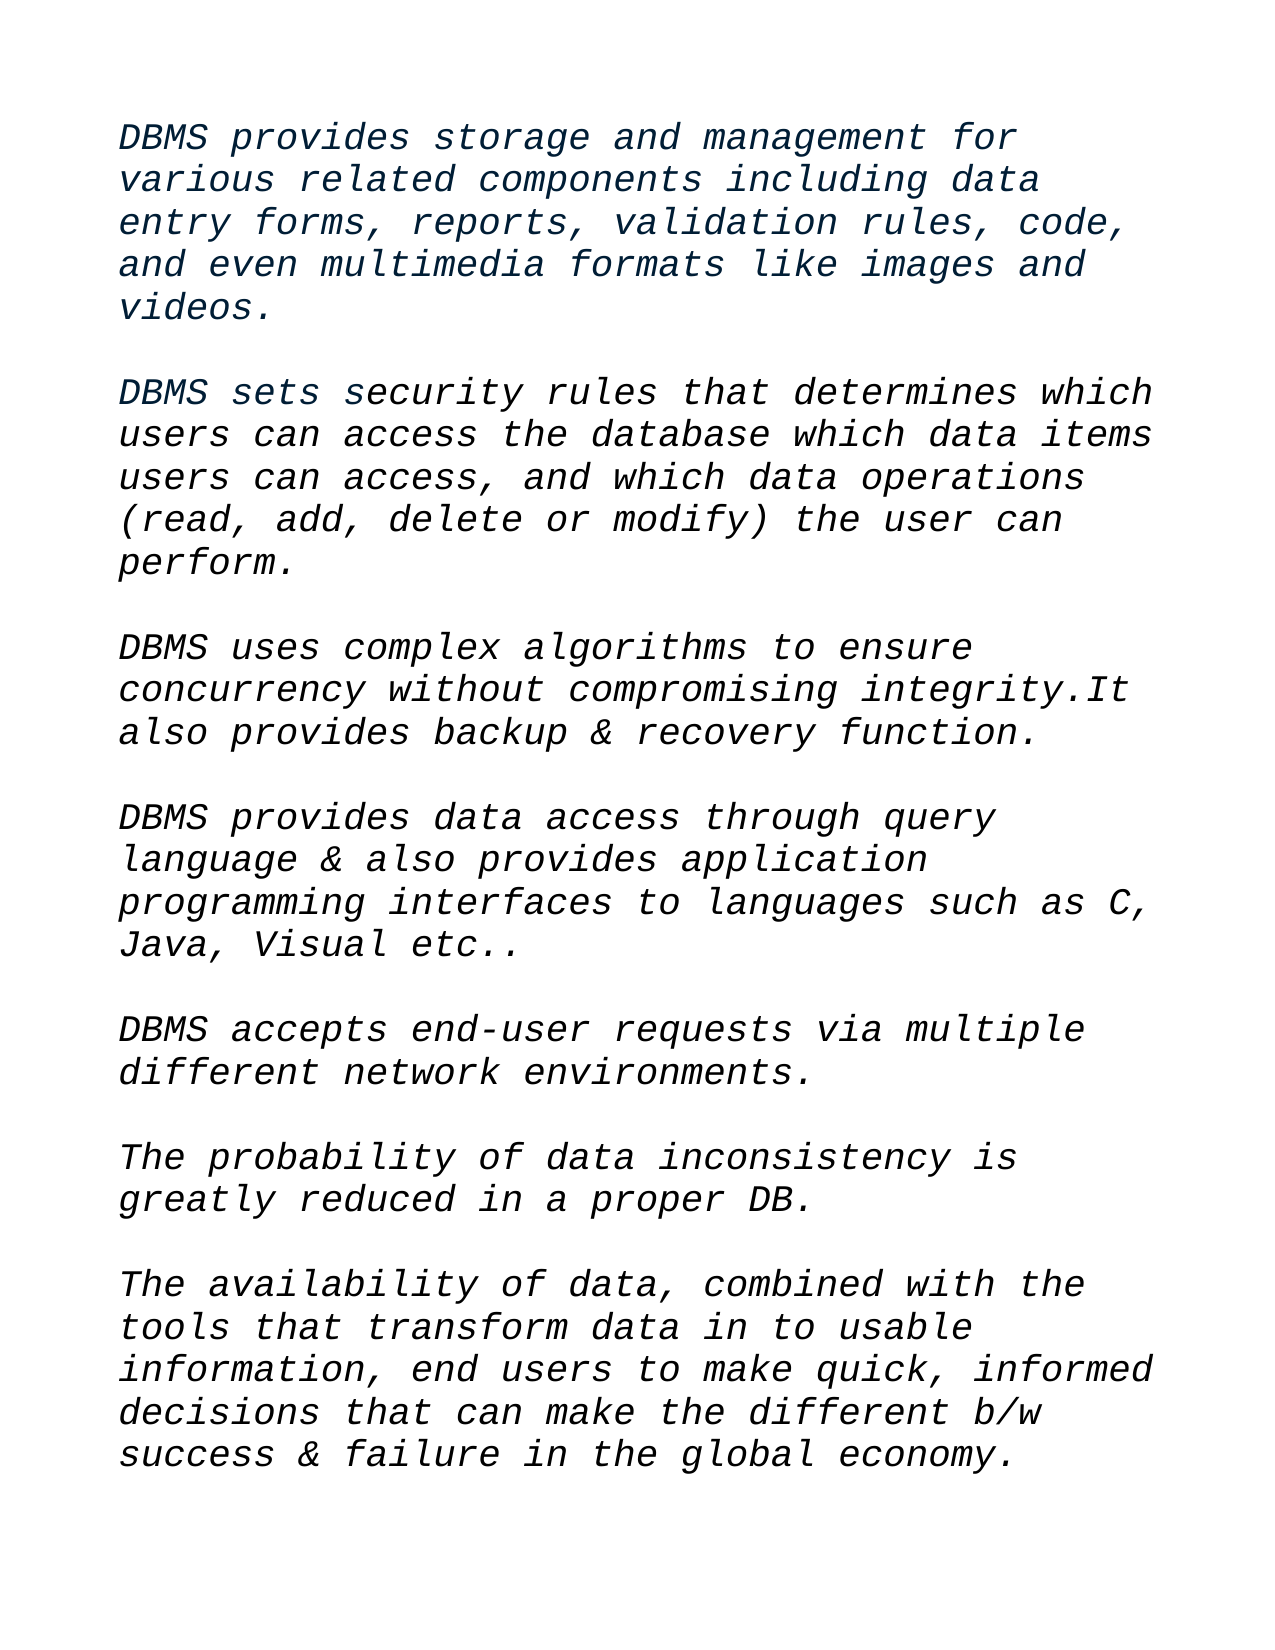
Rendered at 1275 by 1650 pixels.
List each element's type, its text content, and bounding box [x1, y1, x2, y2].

text The availability of data, combined with the tools that transform data in to usable information, end users to make quick, informed decisions that can make the different b/w success & failure in the global economy. [118, 1266, 1157, 1478]
text DBMS accepts end-user requests via multiple different network environments. [118, 1011, 1157, 1096]
text DBMS provides storage and management for various related components including data entry forms, reports, validation rules, code, and even multimedia formats like images and videos. [118, 118, 1157, 331]
text The probability of data inconsistency is greatly reduced in a proper DB. [118, 1138, 1157, 1223]
text DBMS provides data access through query language & also provides application programming interfaces to languages such as C, Java, Visual etc.. [118, 798, 1157, 968]
text DBMS sets security rules that determines which users can access the database which data items users can access, and which data operations (read, add, delete or modify) the user can perform. [118, 373, 1157, 586]
text DBMS uses complex algorithms to ensure concurrency without compromising integrity.It also provides backup & recovery function. [118, 628, 1157, 756]
